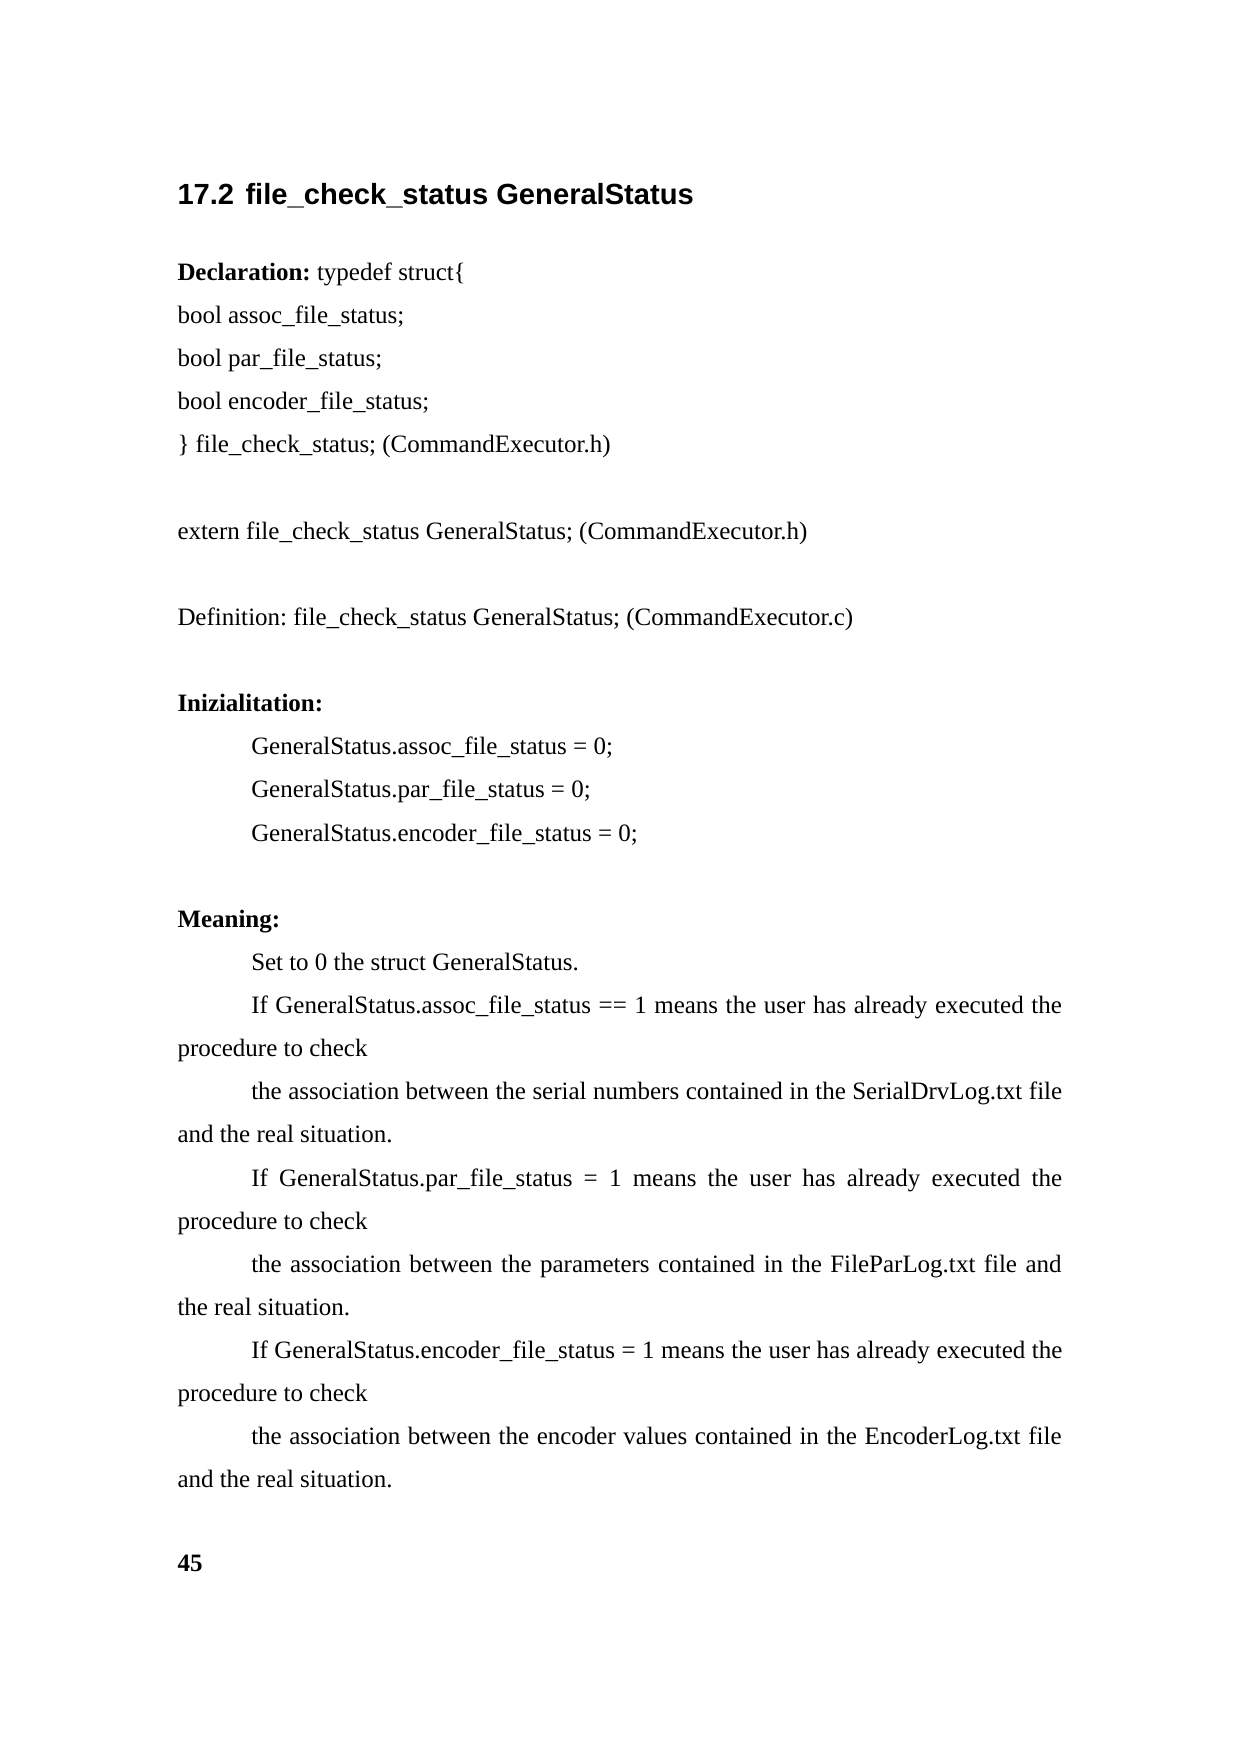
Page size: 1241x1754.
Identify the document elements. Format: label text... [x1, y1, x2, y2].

text Set to 0 the struct GeneralStatus. [177, 947, 1063, 976]
text bool encoder_file_status; [177, 386, 1063, 415]
text bool par_file_status; [177, 343, 1063, 372]
text If GeneralStatus.par_file_status = 1 means the user has already executed the procedure to check [177, 1163, 1063, 1234]
text the association between the parameters contained in the FileParLog.txt file and the real situation. [177, 1249, 1063, 1321]
text the association between the encoder values contained in the EncoderLog.txt file and the real situation. [177, 1421, 1063, 1493]
text bool assoc_file_status; [177, 300, 1063, 329]
text Declaration: typedef struct{ [177, 257, 1063, 286]
text If GeneralStatus.assoc_file_status == 1 means the user has already executed the procedure to check [177, 990, 1063, 1062]
text extern file_check_status GeneralStatus; (CommandExecutor.h) [177, 516, 1063, 544]
text Meaning: [177, 904, 1063, 933]
text GeneralStatus.par_file_status = 0; [177, 774, 1063, 803]
text the association between the serial numbers contained in the SerialDrvLog.txt file and the real situation. [177, 1076, 1063, 1148]
text GeneralStatus.encoder_file_status = 0; [177, 818, 1063, 846]
text } file_check_status; (CommandExecutor.h) [177, 429, 1063, 458]
text If GeneralStatus.encoder_file_status = 1 means the user has already executed the procedure to check [177, 1335, 1063, 1407]
text GeneralStatus.assoc_file_status = 0; [177, 731, 1063, 760]
subtitle file_check_status GeneralStatus [177, 177, 1063, 211]
text Inizialitation: [177, 688, 1063, 717]
text Definition: file_check_status GeneralStatus; (CommandExecutor.c) [177, 602, 1063, 631]
